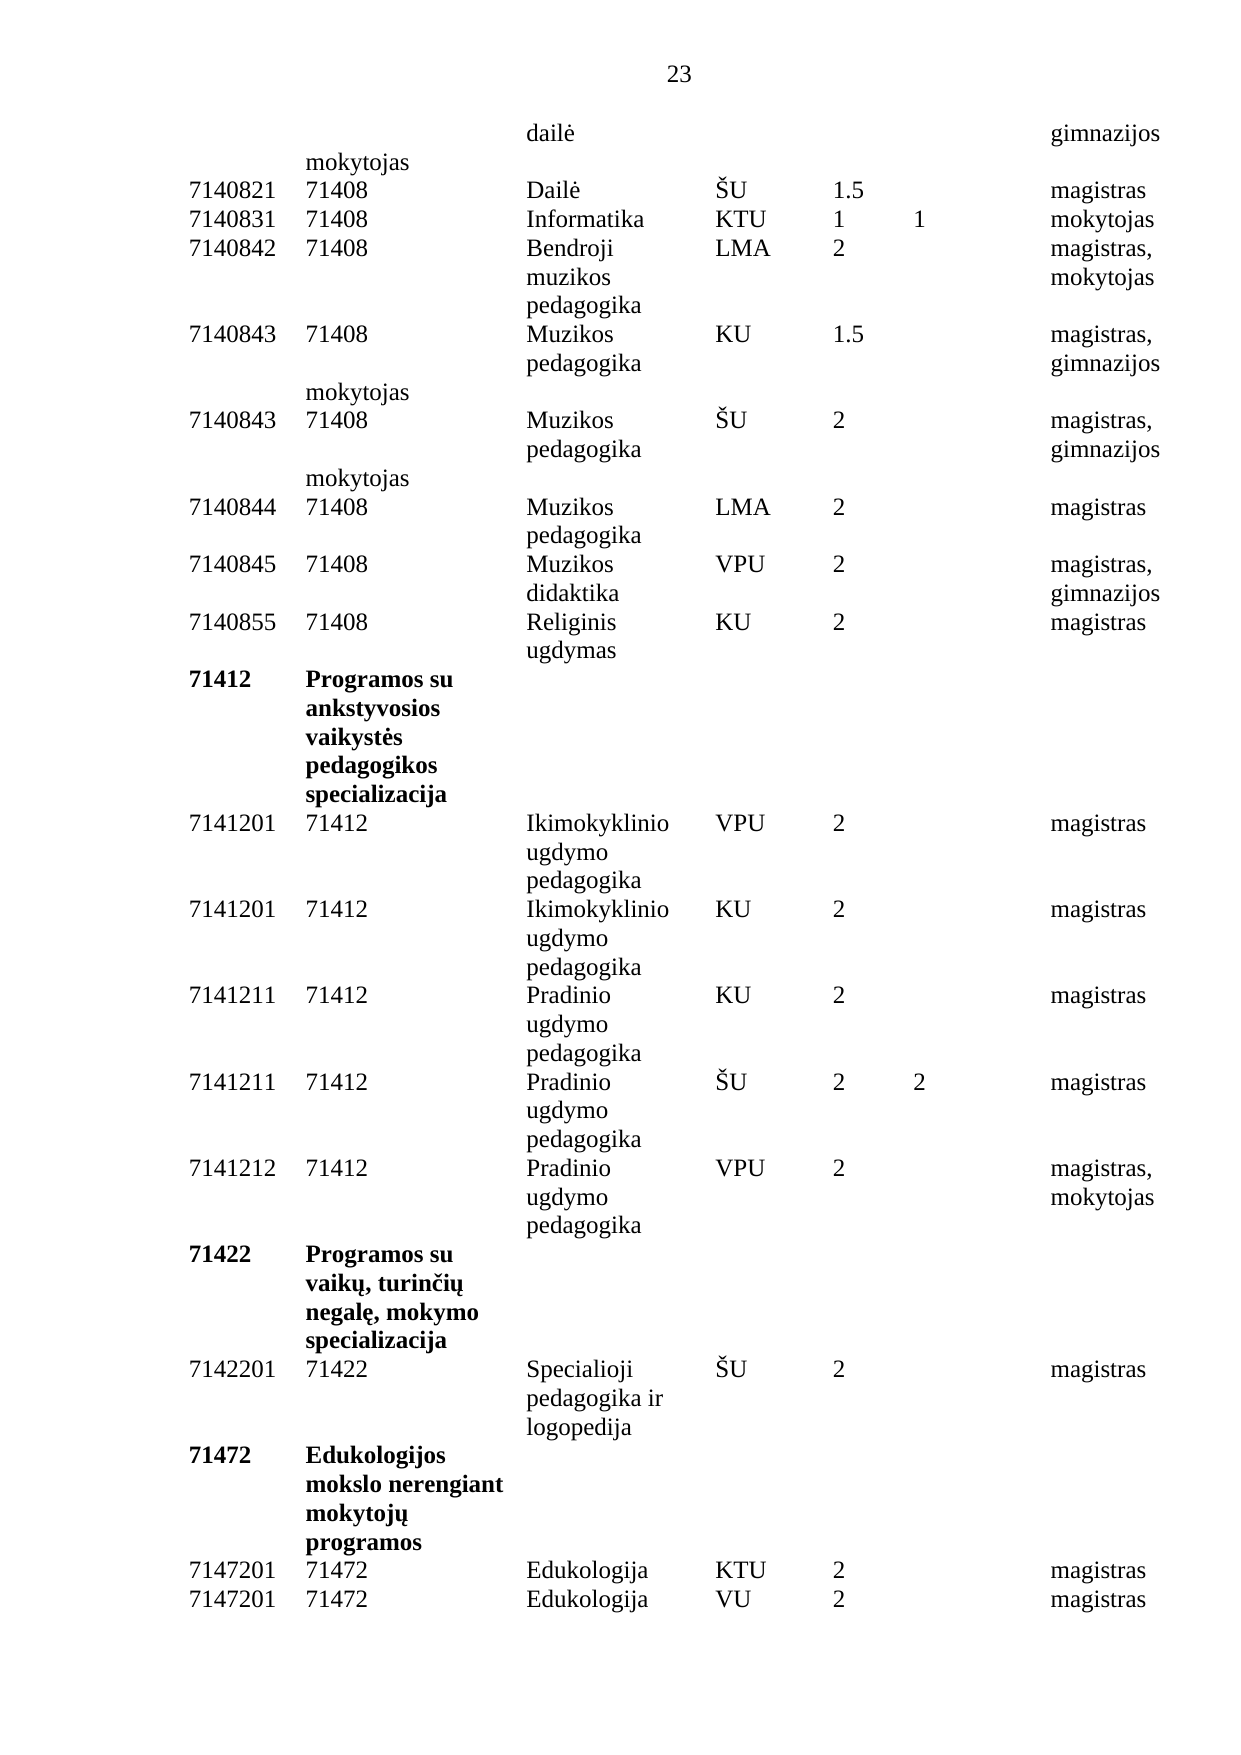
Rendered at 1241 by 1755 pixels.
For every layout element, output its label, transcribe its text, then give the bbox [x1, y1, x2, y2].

table_cell 71408 [294, 549, 515, 607]
table_cell [1197, 377, 1202, 406]
table_cell 71408 [294, 204, 515, 233]
table_cell [1197, 1556, 1202, 1584]
table_cell 2 [821, 894, 902, 981]
table_cell [1039, 1239, 1197, 1354]
table_cell [902, 549, 973, 607]
table_cell LMA [704, 492, 821, 549]
table_cell [1197, 406, 1202, 463]
table_cell magistras [1039, 894, 1197, 981]
table_cell [1202, 1067, 1207, 1153]
table_cell 7142201 [177, 1354, 294, 1441]
table_cell [704, 118, 821, 147]
table_cell mokytojas [294, 463, 515, 492]
table_cell 71412 [294, 808, 515, 894]
table_cell magistras, gimnazijos [1039, 319, 1197, 377]
table_cell Pradinio ugdymo pedagogika [515, 1153, 704, 1239]
table_cell 7140844 [177, 492, 294, 549]
table_cell [821, 147, 902, 176]
table_cell [1197, 147, 1202, 176]
table_cell mokytojas [1039, 204, 1197, 233]
table_cell 71408 [294, 233, 515, 319]
table_cell ŠU [704, 406, 821, 463]
table_cell [973, 894, 1039, 981]
table_cell [821, 1441, 902, 1556]
table_cell magistras [1039, 981, 1197, 1067]
table_cell [1197, 1584, 1202, 1613]
table_cell [821, 1239, 902, 1354]
table_cell dailė [515, 118, 704, 147]
table_cell [704, 377, 821, 406]
table_cell [902, 664, 973, 808]
table_cell [1202, 894, 1207, 981]
table_cell 7141211 [177, 981, 294, 1067]
table_cell Programos su ankstyvosios vaikystės pedagogikos specializacija [294, 664, 515, 808]
table_cell 71422 [294, 1354, 515, 1441]
table_cell [1202, 377, 1207, 406]
table_cell [821, 463, 902, 492]
table_cell [902, 118, 973, 147]
table_cell 7140842 [177, 233, 294, 319]
table_cell 7140821 [177, 176, 294, 204]
table_cell 71412 [294, 1067, 515, 1153]
table_cell magistras, gimnazijos [1039, 549, 1197, 607]
table_cell Edukologija [515, 1584, 704, 1613]
table_cell [1039, 377, 1197, 406]
table_cell 2 [821, 1067, 902, 1153]
table_cell [1197, 492, 1202, 549]
table_cell ŠU [704, 1354, 821, 1441]
table_cell [902, 492, 973, 549]
table_cell [973, 406, 1039, 463]
table_cell Edukologijos mokslo nerengiant mokytojų programos [294, 1441, 515, 1556]
table_cell [1202, 176, 1207, 204]
table_cell Ikimokyklinio ugdymo pedagogika [515, 894, 704, 981]
table_cell 2 [821, 1153, 902, 1239]
table_cell 2 [821, 808, 902, 894]
table_cell [1039, 664, 1197, 808]
table_cell [177, 463, 294, 492]
table_cell [515, 1239, 704, 1354]
table_cell [177, 377, 294, 406]
table_cell KU [704, 894, 821, 981]
table_cell KTU [704, 204, 821, 233]
table_cell KU [704, 319, 821, 377]
table_cell 2 [821, 1354, 902, 1441]
table_cell magistras, mokytojas [1039, 1153, 1197, 1239]
table_cell 71472 [177, 1441, 294, 1556]
table_cell [1197, 319, 1202, 377]
table_cell [1197, 1441, 1202, 1556]
table_cell [1202, 463, 1207, 492]
table_cell magistras [1039, 1584, 1197, 1613]
table_cell [1202, 492, 1207, 549]
table_cell [973, 607, 1039, 664]
table_cell [902, 1556, 973, 1584]
table_cell 71472 [294, 1556, 515, 1584]
table_cell gimnazijos [1039, 118, 1197, 147]
table_cell Muzikos pedagogika [515, 319, 704, 377]
table_cell 71408 [294, 176, 515, 204]
table_cell 7140831 [177, 204, 294, 233]
table_cell [1202, 319, 1207, 377]
table_cell VPU [704, 549, 821, 607]
table_cell [902, 319, 973, 377]
table_cell 71408 [294, 319, 515, 377]
table_cell [515, 147, 704, 176]
table_cell magistras [1039, 607, 1197, 664]
table_cell Pradinio ugdymo pedagogika [515, 981, 704, 1067]
table_cell Muzikos pedagogika [515, 406, 704, 463]
table_cell 1.5 [821, 176, 902, 204]
table_cell [515, 377, 704, 406]
table_cell [1197, 808, 1202, 894]
table_cell [1202, 1354, 1207, 1441]
table_cell 7141201 [177, 894, 294, 981]
table_cell [973, 319, 1039, 377]
table_cell 71412 [294, 894, 515, 981]
table_cell [1197, 204, 1202, 233]
table_cell 1 [902, 204, 973, 233]
table_cell 7147201 [177, 1556, 294, 1584]
table_cell Ikimokyklinio ugdymo pedagogika [515, 808, 704, 894]
table_cell [1197, 233, 1202, 319]
table_cell [973, 1441, 1039, 1556]
table_cell 1.5 [821, 319, 902, 377]
table_cell 2 [821, 1584, 902, 1613]
table_cell Bendroji muzikos pedagogika [515, 233, 704, 319]
table_cell [973, 808, 1039, 894]
table_cell [821, 377, 902, 406]
table_cell [1039, 1441, 1197, 1556]
table_cell [1202, 1441, 1207, 1556]
table_cell 2 [821, 406, 902, 463]
table_cell [1197, 1354, 1202, 1441]
table_cell [1197, 118, 1202, 147]
table_cell [973, 549, 1039, 607]
table_cell [973, 1556, 1039, 1584]
table_cell [1202, 406, 1207, 463]
table_cell [973, 204, 1039, 233]
table_cell [294, 118, 515, 147]
table_cell [902, 1354, 973, 1441]
table_cell [1197, 1239, 1202, 1354]
table_cell [973, 463, 1039, 492]
table_cell [973, 492, 1039, 549]
table_cell [704, 664, 821, 808]
table_cell [177, 118, 294, 147]
table_cell Muzikos didaktika [515, 549, 704, 607]
table_cell [902, 377, 973, 406]
table_cell 71408 [294, 492, 515, 549]
table_cell [1202, 549, 1207, 607]
table_cell Religinis ugdymas [515, 607, 704, 664]
table_cell [902, 176, 973, 204]
table_cell 71408 [294, 406, 515, 463]
table_cell [902, 463, 973, 492]
table_cell [902, 147, 973, 176]
table_cell [902, 1441, 973, 1556]
table_cell [821, 664, 902, 808]
table_cell [1202, 981, 1207, 1067]
table_cell KU [704, 607, 821, 664]
table_cell 7140843 [177, 406, 294, 463]
table_cell 71412 [294, 981, 515, 1067]
table_cell 2 [821, 549, 902, 607]
table_cell [177, 147, 294, 176]
table_cell [1197, 981, 1202, 1067]
table_cell ŠU [704, 176, 821, 204]
table_cell Programos su vaikų, turinčių negalę, mokymo specializacija [294, 1239, 515, 1354]
table_cell [973, 176, 1039, 204]
table_cell 2 [821, 607, 902, 664]
table_cell [704, 1239, 821, 1354]
table_cell 2 [821, 233, 902, 319]
table_cell [973, 377, 1039, 406]
table_cell 7140843 [177, 319, 294, 377]
table_cell ŠU [704, 1067, 821, 1153]
table_cell [704, 147, 821, 176]
table_cell [1202, 664, 1207, 808]
table_cell [1197, 549, 1202, 607]
table_cell VPU [704, 1153, 821, 1239]
table_cell [1197, 463, 1202, 492]
table_cell [902, 808, 973, 894]
table_cell Dailė [515, 176, 704, 204]
table_cell [1202, 1556, 1207, 1584]
table_cell magistras [1039, 492, 1197, 549]
table_cell VPU [704, 808, 821, 894]
table_cell [1197, 1067, 1202, 1153]
table_cell [902, 981, 973, 1067]
table_cell [1202, 808, 1207, 894]
table_cell 7140845 [177, 549, 294, 607]
table_cell 2 [821, 492, 902, 549]
table_cell KU [704, 981, 821, 1067]
table_cell 7141211 [177, 1067, 294, 1153]
table_cell [902, 406, 973, 463]
table_cell [902, 233, 973, 319]
table_cell [973, 233, 1039, 319]
table_cell 71472 [294, 1584, 515, 1613]
table_cell [1202, 1153, 1207, 1239]
table_cell 71412 [177, 664, 294, 808]
table_cell magistras [1039, 1067, 1197, 1153]
table_cell Pradinio ugdymo pedagogika [515, 1067, 704, 1153]
table_cell 7147201 [177, 1584, 294, 1613]
table_cell [973, 981, 1039, 1067]
table_cell [973, 664, 1039, 808]
table_cell 7141201 [177, 808, 294, 894]
table_cell [902, 1239, 973, 1354]
table_cell Edukologija [515, 1556, 704, 1584]
table_cell [1202, 118, 1207, 147]
table_cell 7140855 [177, 607, 294, 664]
table_cell KTU [704, 1556, 821, 1584]
table_cell [902, 1153, 973, 1239]
table_cell magistras [1039, 1556, 1197, 1584]
table_cell [515, 463, 704, 492]
table_cell [515, 664, 704, 808]
table_cell 2 [821, 1556, 902, 1584]
table_cell [1197, 1153, 1202, 1239]
table_cell 2 [821, 981, 902, 1067]
table_cell [902, 894, 973, 981]
table_cell magistras [1039, 176, 1197, 204]
table_cell [1202, 233, 1207, 319]
table_cell 71408 [294, 607, 515, 664]
table_cell [1202, 147, 1207, 176]
table_cell LMA [704, 233, 821, 319]
table_cell [973, 118, 1039, 147]
table_cell [704, 1441, 821, 1556]
table_cell [821, 118, 902, 147]
table_cell 2 [902, 1067, 973, 1153]
table_cell VU [704, 1584, 821, 1613]
table_cell [973, 1239, 1039, 1354]
table_cell magistras [1039, 808, 1197, 894]
table_cell [973, 1067, 1039, 1153]
table_cell [1202, 1239, 1207, 1354]
table_cell [973, 1354, 1039, 1441]
table_cell [704, 463, 821, 492]
table_cell [1197, 607, 1202, 664]
table_cell [1197, 894, 1202, 981]
table_cell mokytojas [294, 377, 515, 406]
table_cell [1202, 204, 1207, 233]
table_cell [1202, 607, 1207, 664]
table_cell [973, 1584, 1039, 1613]
table_cell Muzikos pedagogika [515, 492, 704, 549]
table_cell Specialioji pedagogika ir logopedija [515, 1354, 704, 1441]
table_cell 71422 [177, 1239, 294, 1354]
table_cell [973, 1153, 1039, 1239]
table_cell 1 [821, 204, 902, 233]
table_cell 7141212 [177, 1153, 294, 1239]
table_cell [902, 1584, 973, 1613]
table_cell [1197, 176, 1202, 204]
table_cell 71412 [294, 1153, 515, 1239]
table_cell [1197, 664, 1202, 808]
table_cell Informatika [515, 204, 704, 233]
table_cell [515, 1441, 704, 1556]
table_cell magistras [1039, 1354, 1197, 1441]
table_cell [1202, 1584, 1207, 1613]
table_cell [902, 607, 973, 664]
table_cell magistras, mokytojas [1039, 233, 1197, 319]
table_cell [1039, 463, 1197, 492]
table_cell [973, 147, 1039, 176]
table_cell [1039, 147, 1197, 176]
table_cell magistras, gimnazijos [1039, 406, 1197, 463]
table_cell mokytojas [294, 147, 515, 176]
